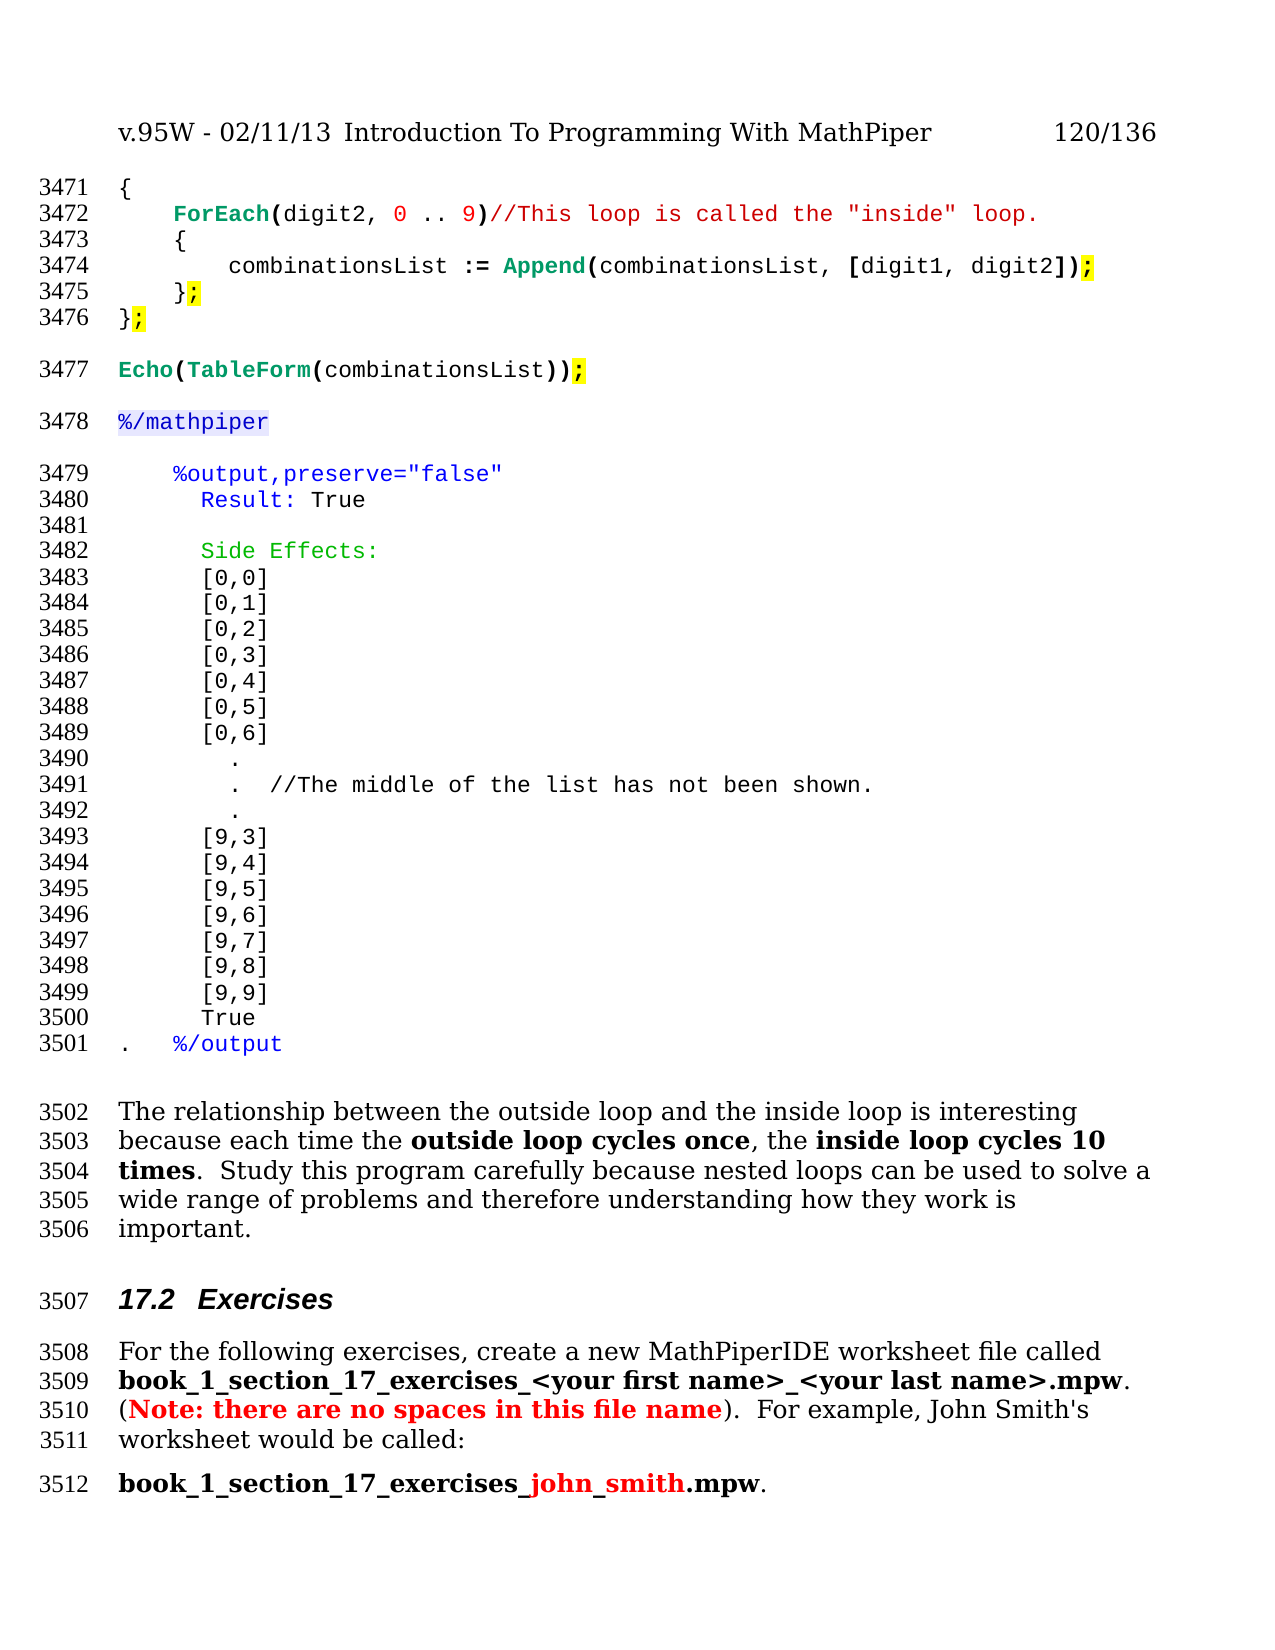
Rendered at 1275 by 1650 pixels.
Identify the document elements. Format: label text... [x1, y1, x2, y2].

text [9,8] [118, 955, 1157, 981]
text [0,1] [118, 592, 1157, 618]
text [0,3] [118, 644, 1157, 669]
text [9,6] [118, 903, 1157, 929]
text For the following exercises, create a new MathPiperIDE worksheet file called book_1_section_17_exercises_<your first name>_<your last name>.mpw. (Note: there are no spaces in this file name). For example, John Smith's worksheet would be called: [118, 1337, 1157, 1454]
text [0,4] [118, 669, 1157, 696]
text }; [118, 306, 1157, 332]
text . [118, 799, 1157, 825]
text ForEach(digit2, 0 .. 9)//This loop is called the "inside" loop. [118, 203, 1157, 229]
text . %/output [118, 1033, 1157, 1059]
text . //The middle of the list has not been shown. [118, 773, 1157, 799]
subtitle Exercises [118, 1282, 1157, 1316]
text book_1_section_17_exercises_john_smith.mpw. [118, 1469, 1157, 1498]
text [9,4] [118, 851, 1157, 877]
text True [118, 1007, 1157, 1033]
text The relationship between the outside loop and the inside loop is interesting because each time the outside loop cycles once, the inside loop cycles 10 times. Study this program carefully because nested loops can be used to solve a wide range of problems and therefore understanding how they work is important. [118, 1097, 1157, 1243]
text . [118, 747, 1157, 773]
text %/mathpiper [118, 410, 1157, 436]
text [0,6] [118, 721, 1157, 747]
text }; [118, 281, 1157, 306]
text Side Effects: [118, 540, 1157, 566]
text combinationsList := Append(combinationsList, [digit1, digit2]); [118, 254, 1157, 281]
text [9,5] [118, 877, 1157, 903]
text [9,7] [118, 929, 1157, 955]
text [9,3] [118, 825, 1157, 851]
text [0,2] [118, 618, 1157, 644]
text [0,0] [118, 566, 1157, 592]
text [9,9] [118, 981, 1157, 1007]
text { [118, 229, 1157, 254]
text %output,preserve="false" [118, 462, 1157, 488]
text Result: True [118, 488, 1157, 514]
text [0,5] [118, 696, 1157, 721]
text Echo(TableForm(combinationsList)); [118, 358, 1157, 384]
text { [118, 177, 1157, 203]
